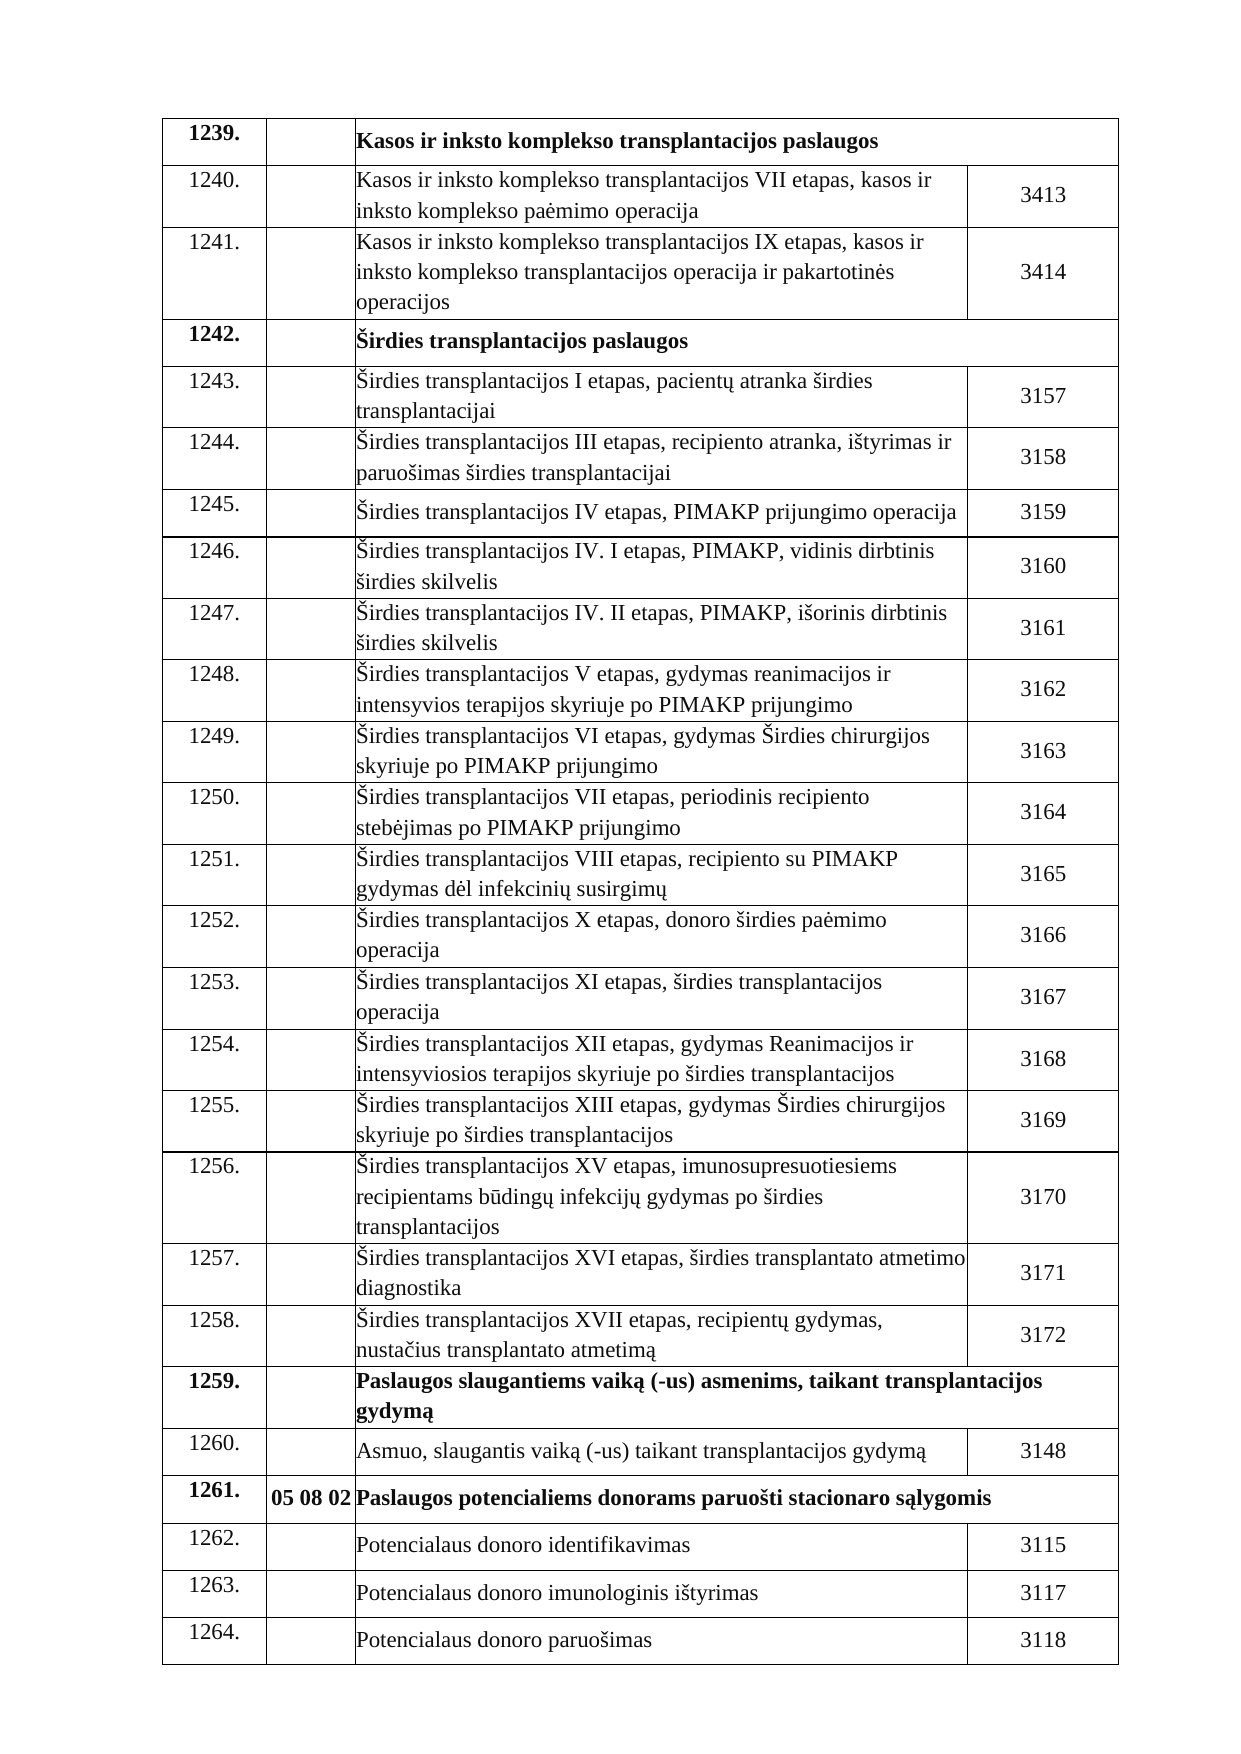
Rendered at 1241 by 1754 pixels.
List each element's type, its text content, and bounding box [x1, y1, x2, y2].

table_cell Asmuo, slaugantis vaiką (-us) taikant transplantacijos gydymą [356, 1429, 967, 1475]
table_cell [1164, 844, 1240, 905]
table_cell [1137, 1475, 1142, 1522]
table_cell [267, 538, 355, 598]
table_cell [1142, 536, 1147, 598]
table_cell [267, 1429, 355, 1475]
table_cell 1249. [163, 722, 266, 782]
table_cell [1119, 1617, 1137, 1664]
table_cell [1142, 1366, 1147, 1428]
table_cell [1142, 1428, 1147, 1475]
table_cell Širdies transplantacijos XV etapas, imunosupresuotiesiems recipientams būdingų infekcijų gydymas po širdies transplantacijos [356, 1153, 967, 1243]
table_cell Širdies transplantacijos VI etapas, gydymas Širdies chirurgijos skyriuje po PIMAKP prijungimo [356, 722, 967, 782]
table_cell 1261. [163, 1476, 266, 1522]
table_cell [1164, 1151, 1240, 1243]
table_cell [1164, 659, 1240, 721]
table_cell [1147, 319, 1164, 366]
table_cell [267, 845, 355, 905]
table_cell [1147, 427, 1164, 489]
table_cell [267, 1524, 355, 1570]
table_cell 1262. [163, 1524, 266, 1570]
table_cell 3158 [968, 428, 1118, 489]
table_cell [1164, 598, 1240, 659]
table_cell [1119, 1428, 1137, 1475]
table_cell [1164, 118, 1240, 165]
table_cell Paslaugos potencialiems donorams paruošti stacionaro sąlygomis [356, 1476, 1118, 1522]
table_cell 1263. [163, 1571, 266, 1617]
table_cell [1164, 1428, 1240, 1475]
table_cell [1164, 319, 1240, 366]
table_cell 3167 [968, 968, 1118, 1028]
table_cell [1119, 598, 1137, 659]
table_cell [1147, 1617, 1164, 1664]
table_cell Širdies transplantacijos XVI etapas, širdies transplantato atmetimo diagnostika [356, 1244, 967, 1304]
table_cell [1119, 782, 1137, 844]
table_cell [1137, 1090, 1142, 1151]
table_cell [267, 1030, 355, 1090]
table_cell [1147, 536, 1164, 598]
table_cell [1142, 905, 1147, 967]
table_cell Potencialaus donoro identifikavimas [356, 1524, 967, 1570]
table_cell [1137, 844, 1142, 905]
table_cell [1142, 967, 1147, 1028]
table_cell [1164, 1090, 1240, 1151]
table_cell [1137, 319, 1142, 366]
table_cell [1164, 489, 1240, 536]
table_cell 3157 [968, 367, 1118, 427]
table_cell 1260. [163, 1429, 266, 1475]
table_cell [1147, 118, 1164, 165]
table_cell [1119, 427, 1137, 489]
table_cell [1147, 659, 1164, 721]
table_cell [1142, 489, 1147, 536]
table_cell Širdies transplantacijos X etapas, donoro širdies paėmimo operacija [356, 906, 967, 967]
table_cell Kasos ir inksto komplekso transplantacijos VII etapas, kasos ir inksto komplekso paėmimo operacija [356, 166, 967, 227]
table_cell [1164, 1243, 1240, 1304]
table_cell 1257. [163, 1244, 266, 1304]
table_cell [267, 968, 355, 1028]
table_cell [1142, 319, 1147, 366]
table_cell [267, 906, 355, 967]
table_cell [267, 166, 355, 227]
table_cell [1147, 1428, 1164, 1475]
table_cell [1147, 227, 1164, 318]
table_cell [1119, 659, 1137, 721]
table_cell Kasos ir inksto komplekso transplantacijos IX etapas, kasos ir inksto komplekso transplantacijos operacija ir pakartotinės operacijos [356, 228, 967, 318]
table_cell [1137, 1428, 1142, 1475]
table_cell 3117 [968, 1571, 1118, 1617]
table_cell Širdies transplantacijos XII etapas, gydymas Reanimacijos ir intensyviosios terapijos skyriuje po širdies transplantacijos [356, 1030, 967, 1090]
table_cell [1137, 1366, 1142, 1428]
table_cell [1147, 366, 1164, 427]
table_cell [267, 722, 355, 782]
table_cell [1119, 319, 1137, 366]
table_cell [1137, 1617, 1142, 1664]
table_cell Širdies transplantacijos XIII etapas, gydymas Širdies chirurgijos skyriuje po širdies transplantacijos [356, 1091, 967, 1151]
table_cell [1119, 227, 1137, 318]
table_cell Širdies transplantacijos I etapas, pacientų atranka širdies transplantacijai [356, 367, 967, 427]
table_cell [1147, 782, 1164, 844]
table_cell [1142, 427, 1147, 489]
table_cell [1137, 118, 1142, 165]
table_cell [1119, 1570, 1137, 1617]
table_cell 3168 [968, 1030, 1118, 1090]
table_cell [1137, 1523, 1142, 1570]
table_cell [267, 1153, 355, 1243]
table_cell [1164, 227, 1240, 318]
table_cell [1164, 1366, 1240, 1428]
table_cell [1137, 905, 1142, 967]
table_cell [1119, 165, 1137, 227]
table_cell [1119, 1029, 1137, 1090]
table_cell 3162 [968, 660, 1118, 721]
table_cell [1147, 489, 1164, 536]
table_cell [1142, 1029, 1147, 1090]
table_cell 1242. [163, 320, 266, 366]
table_cell [1142, 844, 1147, 905]
table_cell [1164, 536, 1240, 598]
table_cell [267, 599, 355, 659]
table_cell [267, 367, 355, 427]
table_cell [1119, 1090, 1137, 1151]
table_cell 3163 [968, 722, 1118, 782]
table_cell [1147, 1366, 1164, 1428]
table_cell [1137, 1243, 1142, 1304]
table_cell [1137, 659, 1142, 721]
table_cell Širdies transplantacijos IV etapas, PIMAKP prijungimo operacija [356, 490, 967, 536]
table_cell Širdies transplantacijos IV. II etapas, PIMAKP, išorinis dirbtinis širdies skilvelis [356, 599, 967, 659]
table_cell [1147, 1570, 1164, 1617]
table_cell [1142, 782, 1147, 844]
table_cell Širdies transplantacijos VIII etapas, recipiento su PIMAKP gydymas dėl infekcinių susirgimų [356, 845, 967, 905]
table_cell 1258. [163, 1306, 266, 1366]
table_cell [1119, 1475, 1137, 1522]
table_cell 1246. [163, 538, 266, 598]
table_cell [1164, 1029, 1240, 1090]
table_cell 1250. [163, 783, 266, 844]
table_cell [1119, 489, 1137, 536]
table_cell 1252. [163, 906, 266, 967]
table_cell Širdies transplantacijos paslaugos [356, 320, 1118, 366]
table_cell [1142, 1570, 1147, 1617]
table_cell [1142, 659, 1147, 721]
table_cell 3165 [968, 845, 1118, 905]
table_cell [267, 1367, 355, 1428]
table_cell [1142, 366, 1147, 427]
table_cell [1137, 598, 1142, 659]
table_cell [1164, 1617, 1240, 1664]
table_cell [1164, 1570, 1240, 1617]
table_cell [1137, 427, 1142, 489]
table_cell [1164, 1475, 1240, 1522]
table_cell Potencialaus donoro imunologinis ištyrimas [356, 1571, 967, 1617]
table_cell [1142, 1151, 1147, 1243]
table_cell 3159 [968, 490, 1118, 536]
table_cell 1247. [163, 599, 266, 659]
table_cell [1119, 1523, 1137, 1570]
table_cell 1243. [163, 367, 266, 427]
table_cell 3160 [968, 538, 1118, 598]
table_cell [1147, 1305, 1164, 1366]
table_cell [1142, 598, 1147, 659]
table_cell [1147, 844, 1164, 905]
table_cell [1164, 165, 1240, 227]
table_cell 1264. [163, 1618, 266, 1664]
table_cell [1164, 967, 1240, 1028]
table_cell 1259. [163, 1367, 266, 1428]
table_cell [1119, 905, 1137, 967]
table_cell [1137, 489, 1142, 536]
table_cell 1254. [163, 1030, 266, 1090]
table_cell 3166 [968, 906, 1118, 967]
table_cell [1137, 1570, 1142, 1617]
table_cell Širdies transplantacijos V etapas, gydymas reanimacijos ir intensyvios terapijos skyriuje po PIMAKP prijungimo [356, 660, 967, 721]
table_cell 3148 [968, 1429, 1118, 1475]
table_cell [1147, 967, 1164, 1028]
table_cell 3414 [968, 228, 1118, 318]
table_cell [267, 1306, 355, 1366]
table_cell 1241. [163, 228, 266, 318]
table_cell [267, 490, 355, 536]
table_cell 1240. [163, 166, 266, 227]
table_cell [1137, 227, 1142, 318]
table_cell [1147, 598, 1164, 659]
table_cell Širdies transplantacijos III etapas, recipiento atranka, ištyrimas ir paruošimas širdies transplantacijai [356, 428, 967, 489]
table_cell 3171 [968, 1244, 1118, 1304]
table_cell [1147, 721, 1164, 782]
table_cell [1142, 227, 1147, 318]
table_cell 3161 [968, 599, 1118, 659]
table_cell [1164, 721, 1240, 782]
table_cell [1142, 165, 1147, 227]
table_cell [1137, 967, 1142, 1028]
table_cell [267, 1571, 355, 1617]
table_cell [1137, 366, 1142, 427]
table_cell Potencialaus donoro paruošimas [356, 1618, 967, 1664]
table_cell [1119, 1366, 1137, 1428]
table_cell 1248. [163, 660, 266, 721]
table_cell [267, 228, 355, 318]
table_cell [267, 119, 355, 165]
table_cell [1164, 782, 1240, 844]
table_cell [1142, 721, 1147, 782]
table_cell [1164, 1523, 1240, 1570]
table_cell [267, 1618, 355, 1664]
table_cell 1255. [163, 1091, 266, 1151]
table_cell [1119, 844, 1137, 905]
table_cell Paslaugos slaugantiems vaiką (-us) asmenims, taikant transplantacijos gydymą [356, 1367, 1118, 1428]
table_cell [1147, 1151, 1164, 1243]
table_cell [267, 1244, 355, 1304]
table_cell 3172 [968, 1306, 1118, 1366]
table_cell [1119, 536, 1137, 598]
table_cell [1147, 1090, 1164, 1151]
table_cell [1142, 1475, 1147, 1522]
table_cell [1142, 1617, 1147, 1664]
table_cell [1119, 118, 1137, 165]
table_cell [1137, 165, 1142, 227]
table_cell [1137, 1151, 1142, 1243]
table_cell 05 08 02 [267, 1476, 355, 1522]
table_cell [1164, 366, 1240, 427]
table_cell [1147, 1243, 1164, 1304]
table_cell [1164, 1305, 1240, 1366]
table_cell [1164, 427, 1240, 489]
table_cell [1119, 1243, 1137, 1304]
table_cell [1119, 721, 1137, 782]
table_cell [267, 428, 355, 489]
table_cell [1142, 1305, 1147, 1366]
table_cell [1142, 118, 1147, 165]
table_cell [1142, 1243, 1147, 1304]
table_cell 1256. [163, 1153, 266, 1243]
table_cell [267, 1091, 355, 1151]
table_cell 3413 [968, 166, 1118, 227]
table_cell [1147, 905, 1164, 967]
table_cell 3118 [968, 1618, 1118, 1664]
table_cell [1119, 1151, 1137, 1243]
table_cell [1137, 721, 1142, 782]
table_cell [1119, 366, 1137, 427]
table_cell [267, 660, 355, 721]
table_cell [1142, 1523, 1147, 1570]
table_cell [1147, 1029, 1164, 1090]
table_cell [1147, 1523, 1164, 1570]
table_cell 1245. [163, 490, 266, 536]
table_cell [1137, 1029, 1142, 1090]
table_cell 1239. [163, 119, 266, 165]
table_cell 3169 [968, 1091, 1118, 1151]
table_cell 1251. [163, 845, 266, 905]
table_cell [1119, 1305, 1137, 1366]
table_cell [1137, 1305, 1142, 1366]
table_cell [1137, 782, 1142, 844]
table_cell 1253. [163, 968, 266, 1028]
table_cell Širdies transplantacijos VII etapas, periodinis recipiento stebėjimas po PIMAKP prijungimo [356, 783, 967, 844]
table_cell [267, 320, 355, 366]
table_cell [1164, 905, 1240, 967]
table_cell 3170 [968, 1153, 1118, 1243]
table_cell 1244. [163, 428, 266, 489]
table_cell [1147, 1475, 1164, 1522]
table_cell [1137, 536, 1142, 598]
table_cell [1142, 1090, 1147, 1151]
table_cell Kasos ir inksto komplekso transplantacijos paslaugos [356, 119, 1118, 165]
table_cell 3164 [968, 783, 1118, 844]
table_cell Širdies transplantacijos XVII etapas, recipientų gydymas, nustačius transplantato atmetimą [356, 1306, 967, 1366]
table_cell [1119, 967, 1137, 1028]
table_cell [267, 783, 355, 844]
table_cell Širdies transplantacijos XI etapas, širdies transplantacijos operacija [356, 968, 967, 1028]
table_cell Širdies transplantacijos IV. I etapas, PIMAKP, vidinis dirbtinis širdies skilvelis [356, 538, 967, 598]
table_cell 3115 [968, 1524, 1118, 1570]
table_cell [1147, 165, 1164, 227]
